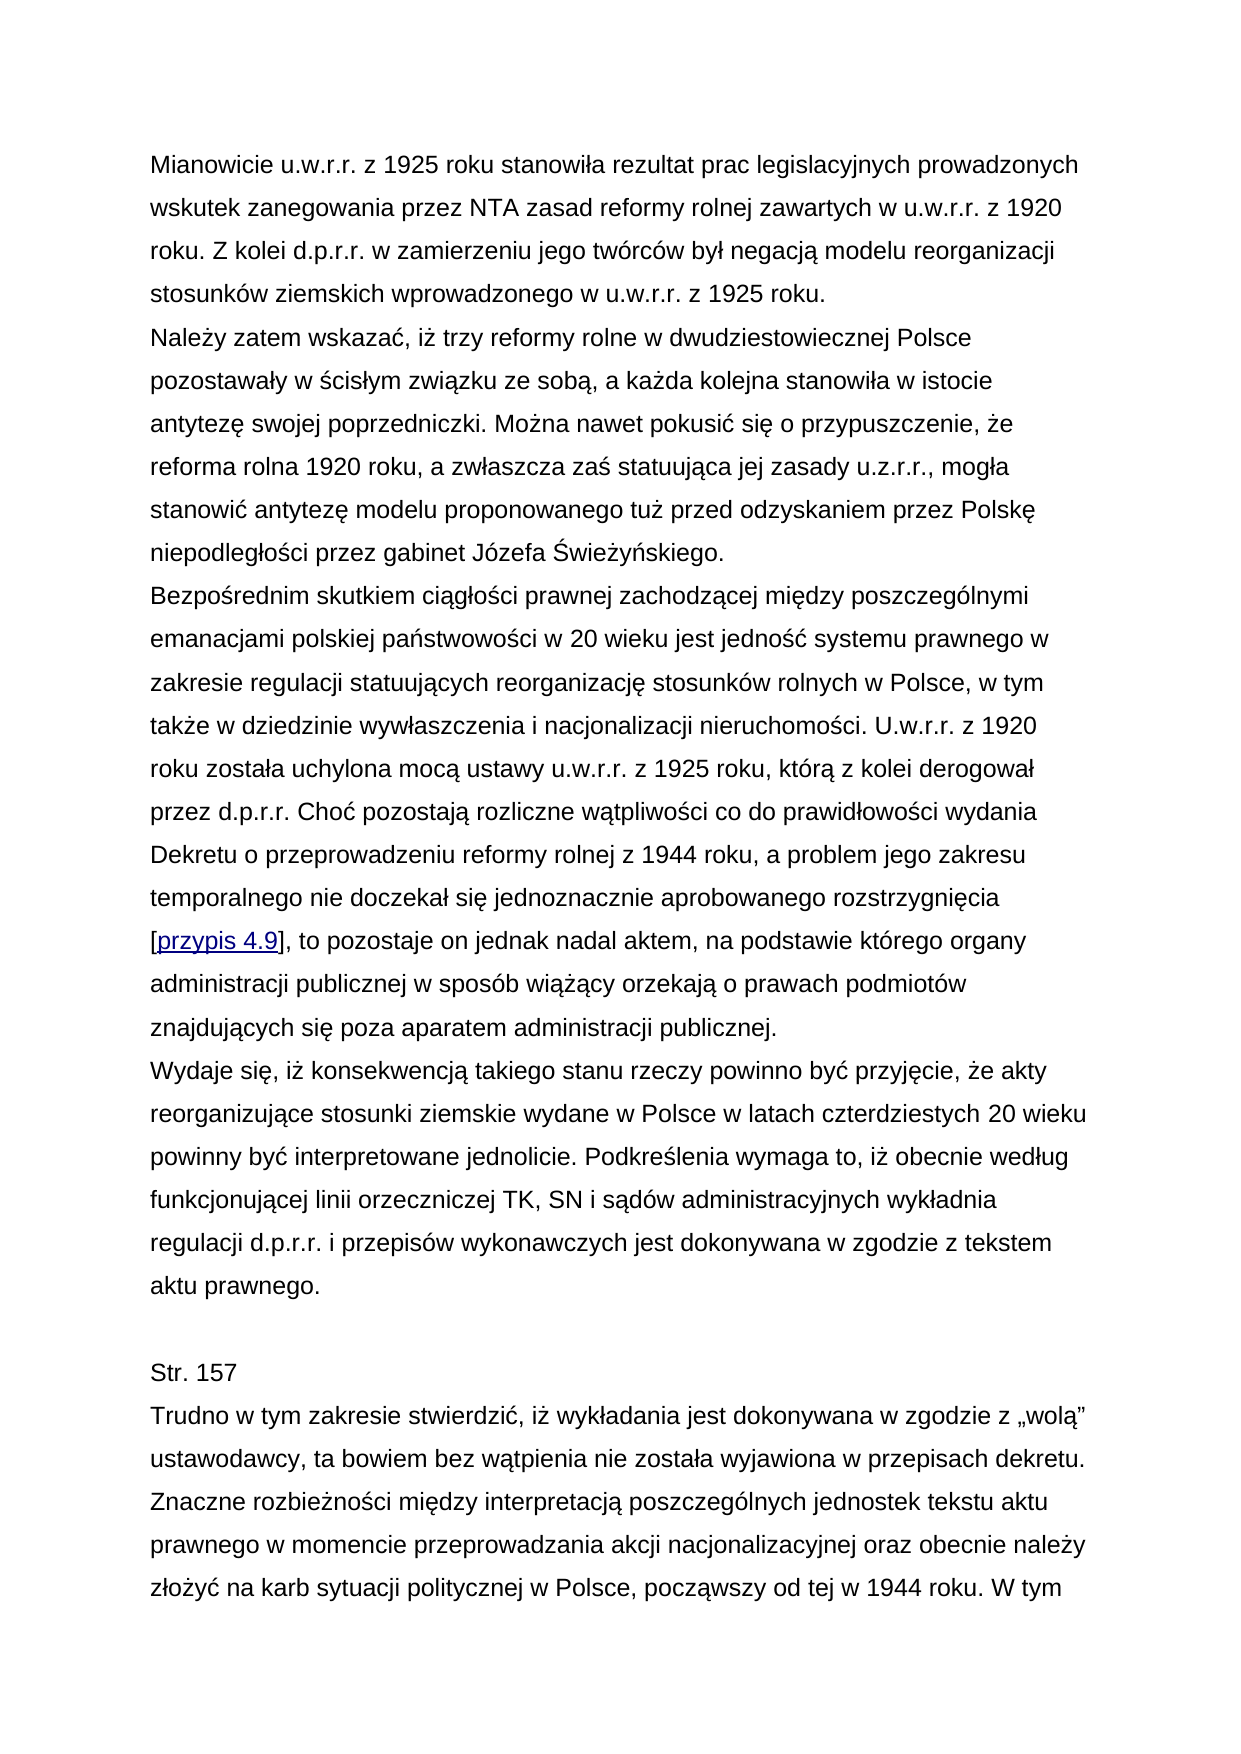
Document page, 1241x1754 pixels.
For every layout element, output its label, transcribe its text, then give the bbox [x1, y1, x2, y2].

text Trudno w tym zakresie stwierdzić, iż wykładania jest dokonywana w zgodzie z „wolą” ustawodawcy, ta bowiem bez wątpienia nie została wyjawiona w przepisach dekretu. Znaczne rozbieżności między interpretacją poszczególnych jednostek tekstu aktu prawnego w momencie przeprowadzania akcji nacjonalizacyjnej oraz obecnie należy złożyć na karb sytuacji politycznej w Polsce, począwszy od tej w 1944 roku. W tym [150, 1401, 1090, 1602]
text Mianowicie u.w.r.r. z 1925 roku stanowiła rezultat prac legislacyjnych prowadzonych wskutek zanegowania przez NTA zasad reformy rolnej zawartych w u.w.r.r. z 1920 roku. Z kolei d.p.r.r. w zamierzeniu jego twórców był negacją modelu reorganizacji stosunków ziemskich wprowadzonego w u.w.r.r. z 1925 roku. [150, 150, 1090, 308]
text Wydaje się, iż konsekwencją takiego stanu rzeczy powinno być przyjęcie, że akty reorganizujące stosunki ziemskie wydane w Polsce w latach czterdziestych 20 wieku powinny być interpretowane jednolicie. Podkreślenia wymaga to, iż obecnie według funkcjonującej linii orzeczniczej TK, SN i sądów administracyjnych wykładnia regulacji d.p.r.r. i przepisów wykonawczych jest dokonywana w zgodzie z tekstem aktu prawnego. [150, 1056, 1090, 1300]
text Str. 157 [150, 1357, 1090, 1386]
text Należy zatem wskazać, iż trzy reformy rolne w dwudziestowiecznej Polsce pozostawały w ścisłym związku ze sobą, a każda kolejna stanowiła w istocie antytezę swojej poprzedniczki. Można nawet pokusić się o przypuszczenie, że reforma rolna 1920 roku, a zwłaszcza zaś statuująca jej zasady u.z.r.r., mogła stanowić antytezę modelu proponowanego tuż przed odzyskaniem przez Polskę niepodległości przez gabinet Józefa Świeżyńskiego. [150, 322, 1090, 567]
text Bezpośrednim skutkiem ciągłości prawnej zachodzącej między poszczególnymi emanacjami polskiej państwowości w 20 wieku jest jedność systemu prawnego w zakresie regulacji statuujących reorganizację stosunków rolnych w Polsce, w tym także w dziedzinie wywłaszczenia i nacjonalizacji nieruchomości. U.w.r.r. z 1920 roku została uchylona mocą ustawy u.w.r.r. z 1925 roku, którą z kolei derogował przez d.p.r.r. Choć pozostają rozliczne wątpliwości co do prawidłowości wydania Dekretu o przeprowadzeniu reformy rolnej z 1944 roku, a problem jego zakresu temporalnego nie doczekał się jednoznacznie aprobowanego rozstrzygnięcia [przypis 4.9], to pozostaje on jednak nadal aktem, na podstawie którego organy administracji publicznej w sposób wiążący orzekają o prawach podmiotów znajdujących się poza aparatem administracji publicznej. [150, 581, 1090, 1041]
